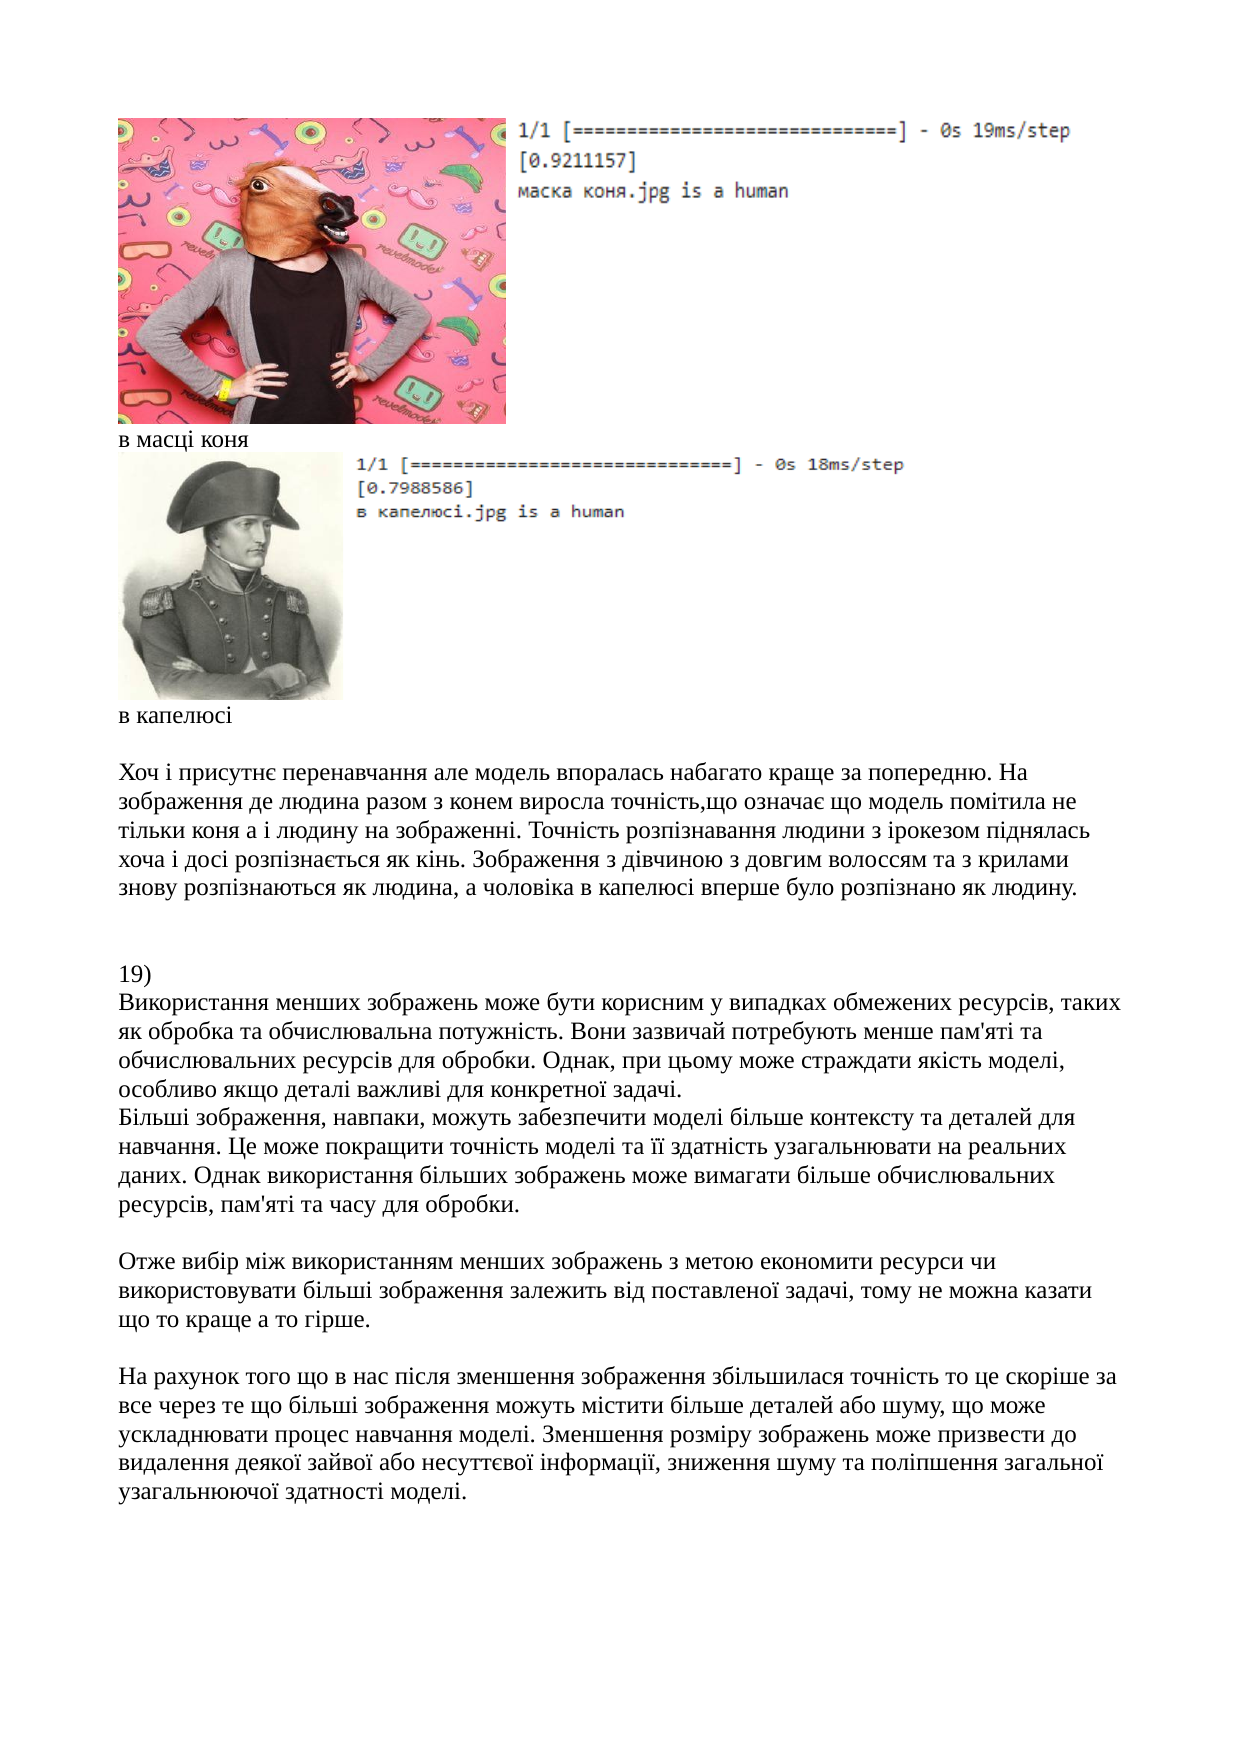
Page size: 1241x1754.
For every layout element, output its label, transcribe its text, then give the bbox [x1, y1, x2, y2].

text На рахунок того що в нас після зменшення зображення збільшилася точність то це скоріше за все через те що більші зображення можуть містити більше деталей або шуму, що може ускладнювати процес навчання моделі. Зменшення розміру зображень може призвести до видалення деякої зайвої або несуттєвої інформації, зниження шуму та поліпшення загальної узагальнюючої здатності моделі. [118, 1361, 1122, 1505]
picture [118, 118, 1080, 424]
text Більші зображення, навпаки, можуть забезпечити моделі більше контексту та деталей для навчання. Це може покращити точність моделі та її здатність узагальнювати на реальних даних. Однак використання більших зображень може вимагати більше обчислювальних ресурсів, пам'яті та часу для обробки. [118, 1102, 1122, 1217]
text Використання менших зображень може бути корисним у випадках обмежених ресурсів, таких як обробка та обчислювальна потужність. Вони зазвичай потребують менше пам'яті та обчислювальних ресурсів для обробки. Однак, при цьому може страждати якість моделі, особливо якщо деталі важливі для конкретної задачі. [118, 987, 1122, 1102]
text Отже вибір між використанням менших зображень з метою економити ресурси чи використовувати більші зображення залежить від поставленої задачі, тому не можна казати що то краще а то гірше. [118, 1246, 1122, 1332]
text в масці коня [118, 424, 1122, 452]
text Хоч і присутнє перенавчання але модель впоралась набагато краще за попередню. На зображення де людина разом з конем виросла точність,що означає що модель помітила не тільки коня а і людину на зображенні. Точність розпізнавання людини з ірокезом піднялась хоча і досі розпізнається як кінь. Зображення з дівчиною з довгим волоссям та з крилами знову розпізнаються як людина, а чоловіка в капелюсі вперше було розпізнано як людину. [118, 757, 1122, 901]
text в капелюсі [118, 700, 1122, 729]
picture [118, 452, 909, 700]
text 19) [118, 959, 1122, 987]
